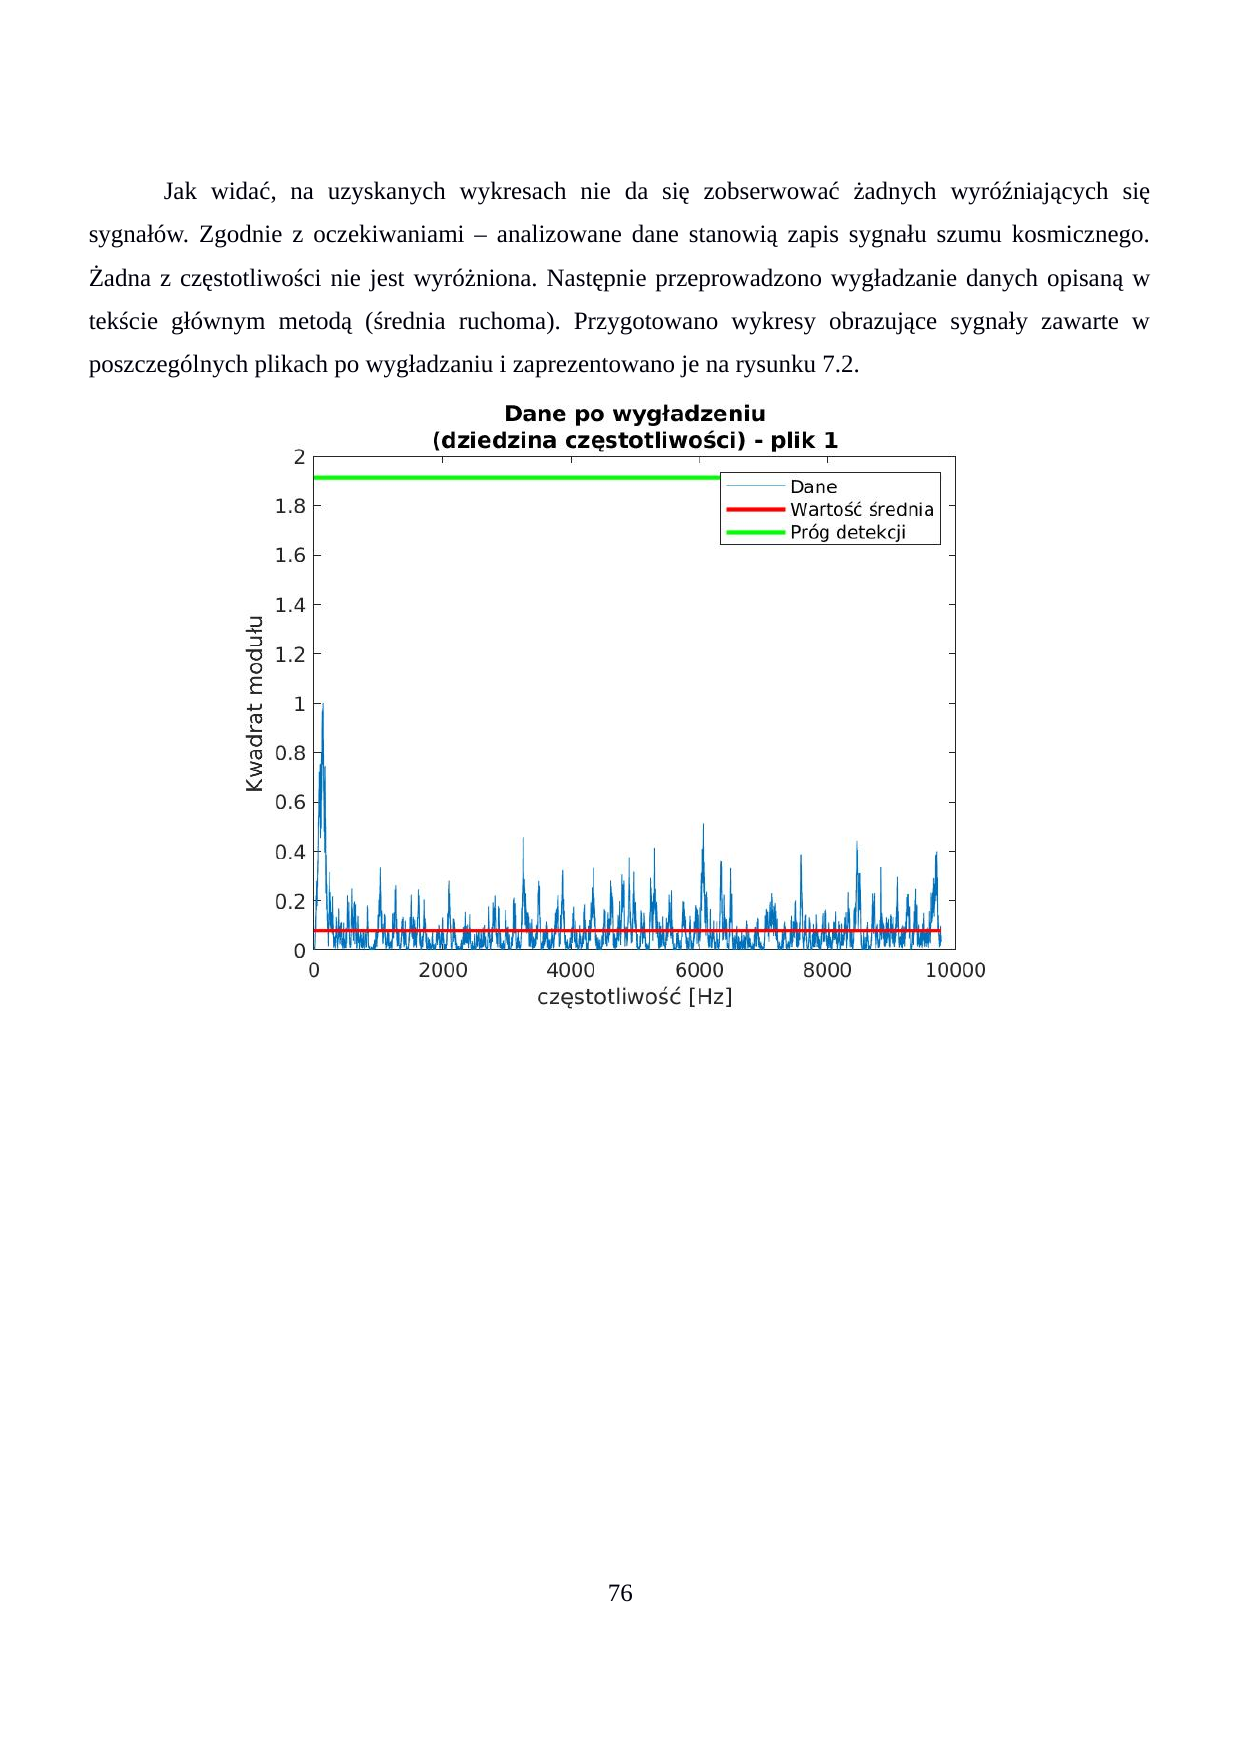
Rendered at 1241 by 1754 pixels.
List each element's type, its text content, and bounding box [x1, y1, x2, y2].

picture [206, 397, 1034, 1018]
text Jak widać, na uzyskanych wykresach nie da się zobserwować żadnych wyróźniających się sygnałów. Zgodnie z oczekiwaniami – analizowane dane stanowią zapis sygnału szumu kosmicznego. Żadna z częstotliwości nie jest wyróżniona. Następnie przeprowadzono wygładzanie danych opisaną w tekście głównym metodą (średnia ruchoma). Przygotowano wykresy obrazujące sygnały zawarte w poszczególnych plikach po wygładzaniu i zaprezentowano je na rysunku 7.2. [88, 176, 1152, 378]
table_header [89, 393, 1152, 1052]
